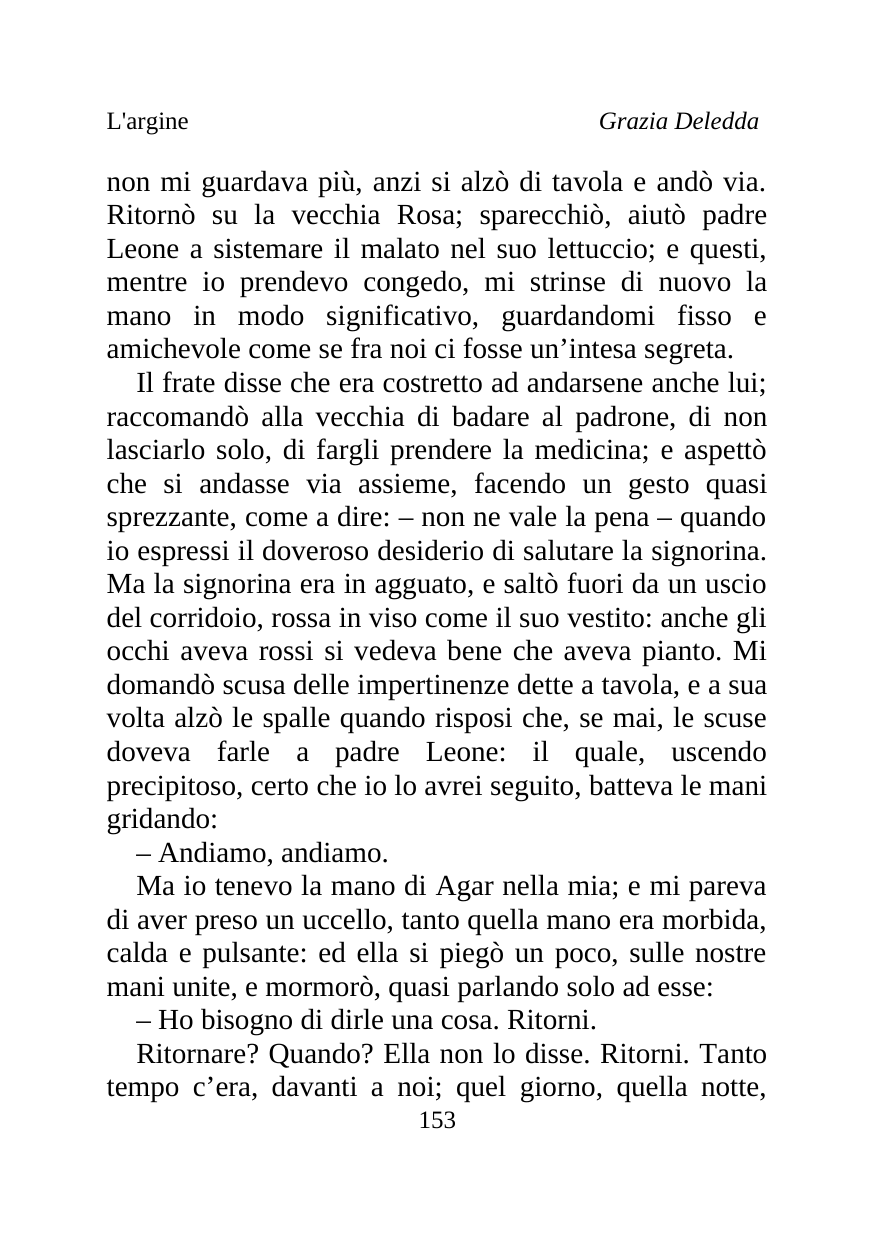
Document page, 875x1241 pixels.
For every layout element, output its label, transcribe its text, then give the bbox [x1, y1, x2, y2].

text – Ho bisogno di dirle una cosa. Ritorni. [106, 1002, 768, 1036]
text non mi guardava più, anzi si alzò di tavola e andò via. Ritornò su la vecchia Rosa; sparecchiò, aiutò padre Leone a sistemare il malato nel suo lettuccio; e questi, mentre io prendevo congedo, mi strinse di nuovo la mano in modo significativo, guardandomi fisso e amichevole come se fra noi ci fosse un’intesa segreta. [106, 164, 768, 365]
text Ma io tenevo la mano di Agar nella mia; e mi pareva di aver preso un uccello, tanto quella mano era morbida, calda e pulsante: ed ella si piegò un poco, sulle nostre mani unite, e mormorò, quasi parlando solo ad esse: [106, 868, 768, 1002]
text Ritornare? Quando? Ella non lo disse. Ritorni. Tanto tempo c’era, davanti a noi; quel giorno, quella notte, [106, 1036, 768, 1103]
text Il frate disse che era costretto ad andarsene anche lui; raccomandò alla vecchia di badare al padrone, di non lasciarlo solo, di fargli prendere la medicina; e aspettò che si andasse via assieme, facendo un gesto quasi sprezzante, come a dire: – non ne vale la pena – quando io espressi il doveroso desiderio di salutare la signorina. Ma la signorina era in agguato, e saltò fuori da un uscio del corridoio, rossa in viso come il suo vestito: anche gli occhi aveva rossi si vedeva bene che aveva pianto. Mi domandò scusa delle impertinenze dette a tavola, e a sua volta alzò le spalle quando risposi che, se mai, le scuse doveva farle a padre Leone: il quale, uscendo precipitoso, certo che io lo avrei seguito, batteva le mani gridando: [106, 365, 768, 835]
text – Andiamo, andiamo. [106, 835, 768, 868]
